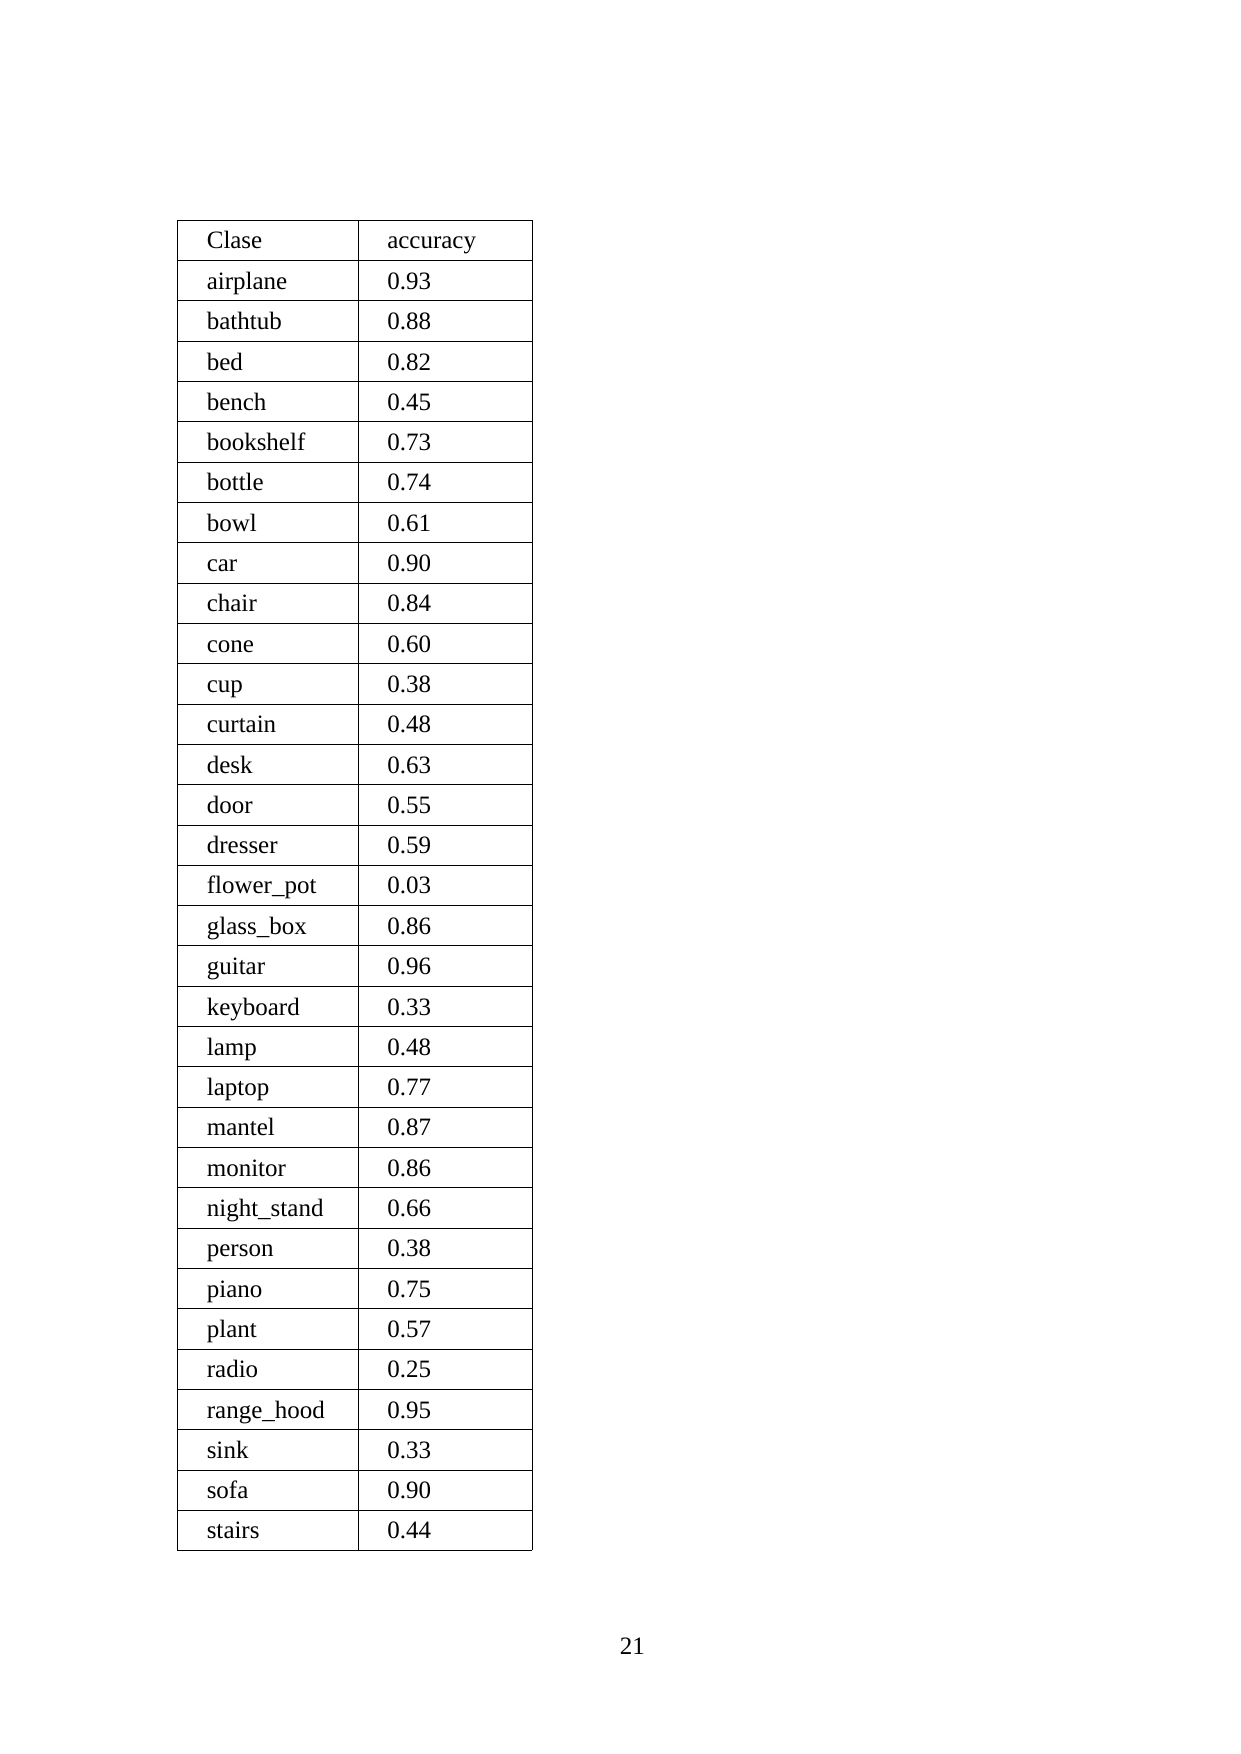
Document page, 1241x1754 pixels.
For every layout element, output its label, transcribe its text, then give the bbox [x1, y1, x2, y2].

table_cell curtain [178, 705, 358, 744]
table_cell 0.57 [359, 1309, 532, 1348]
table_cell 0.63 [359, 745, 532, 784]
table_cell 0.33 [359, 1430, 532, 1469]
table_cell 0.88 [359, 301, 532, 341]
table_cell monitor [178, 1148, 358, 1187]
table_cell 0.73 [359, 422, 532, 462]
table_cell 0.44 [359, 1511, 532, 1550]
table_cell 0.25 [359, 1350, 532, 1389]
table_cell 0.45 [359, 382, 532, 421]
table_cell 0.87 [359, 1108, 532, 1147]
table_cell glass_box [178, 906, 358, 945]
table_cell 0.95 [359, 1390, 532, 1429]
table_cell sink [178, 1430, 358, 1469]
table_cell bed [178, 342, 358, 381]
table_cell 0.82 [359, 342, 532, 381]
table_cell car [178, 543, 358, 583]
table_cell 0.84 [359, 584, 532, 623]
table_cell 0.96 [359, 946, 532, 986]
table_cell 0.86 [359, 1148, 532, 1187]
table_cell 0.66 [359, 1188, 532, 1228]
table_cell 0.77 [359, 1067, 532, 1107]
table_cell bench [178, 382, 358, 421]
table_cell piano [178, 1269, 358, 1308]
table_cell 0.90 [359, 543, 532, 583]
table_cell mantel [178, 1108, 358, 1147]
table_cell bathtub [178, 301, 358, 341]
table_cell chair [178, 584, 358, 623]
table_cell door [178, 785, 358, 824]
table_cell 0.38 [359, 664, 532, 703]
table_cell 0.33 [359, 987, 532, 1026]
table_cell desk [178, 745, 358, 784]
table_cell sofa [178, 1471, 358, 1510]
table_cell 0.48 [359, 705, 532, 744]
table_cell lamp [178, 1027, 358, 1066]
table_cell 0.60 [359, 624, 532, 663]
table_cell bowl [178, 503, 358, 542]
table_cell stairs [178, 1511, 358, 1550]
table_cell 0.48 [359, 1027, 532, 1066]
table_cell 0.90 [359, 1471, 532, 1510]
table_cell cone [178, 624, 358, 663]
table_cell guitar [178, 946, 358, 986]
table_cell dresser [178, 826, 358, 865]
table_cell bottle [178, 463, 358, 502]
table_cell 0.03 [359, 866, 532, 905]
table_cell airplane [178, 261, 358, 300]
table_cell 0.38 [359, 1229, 532, 1268]
table_cell 0.93 [359, 261, 532, 300]
table_header accuracy [359, 221, 532, 260]
table_cell 0.86 [359, 906, 532, 945]
table_cell plant [178, 1309, 358, 1348]
table_cell 0.74 [359, 463, 532, 502]
table_cell 0.61 [359, 503, 532, 542]
table_cell person [178, 1229, 358, 1268]
table_cell keyboard [178, 987, 358, 1026]
table_cell laptop [178, 1067, 358, 1107]
table_header Clase [178, 221, 358, 260]
table_cell bookshelf [178, 422, 358, 462]
table_cell 0.55 [359, 785, 532, 824]
table_cell night_stand [178, 1188, 358, 1228]
table_cell cup [178, 664, 358, 703]
table_cell range_hood [178, 1390, 358, 1429]
table_cell 0.75 [359, 1269, 532, 1308]
table_cell radio [178, 1350, 358, 1389]
table_cell flower_pot [178, 866, 358, 905]
table_cell 0.59 [359, 826, 532, 865]
